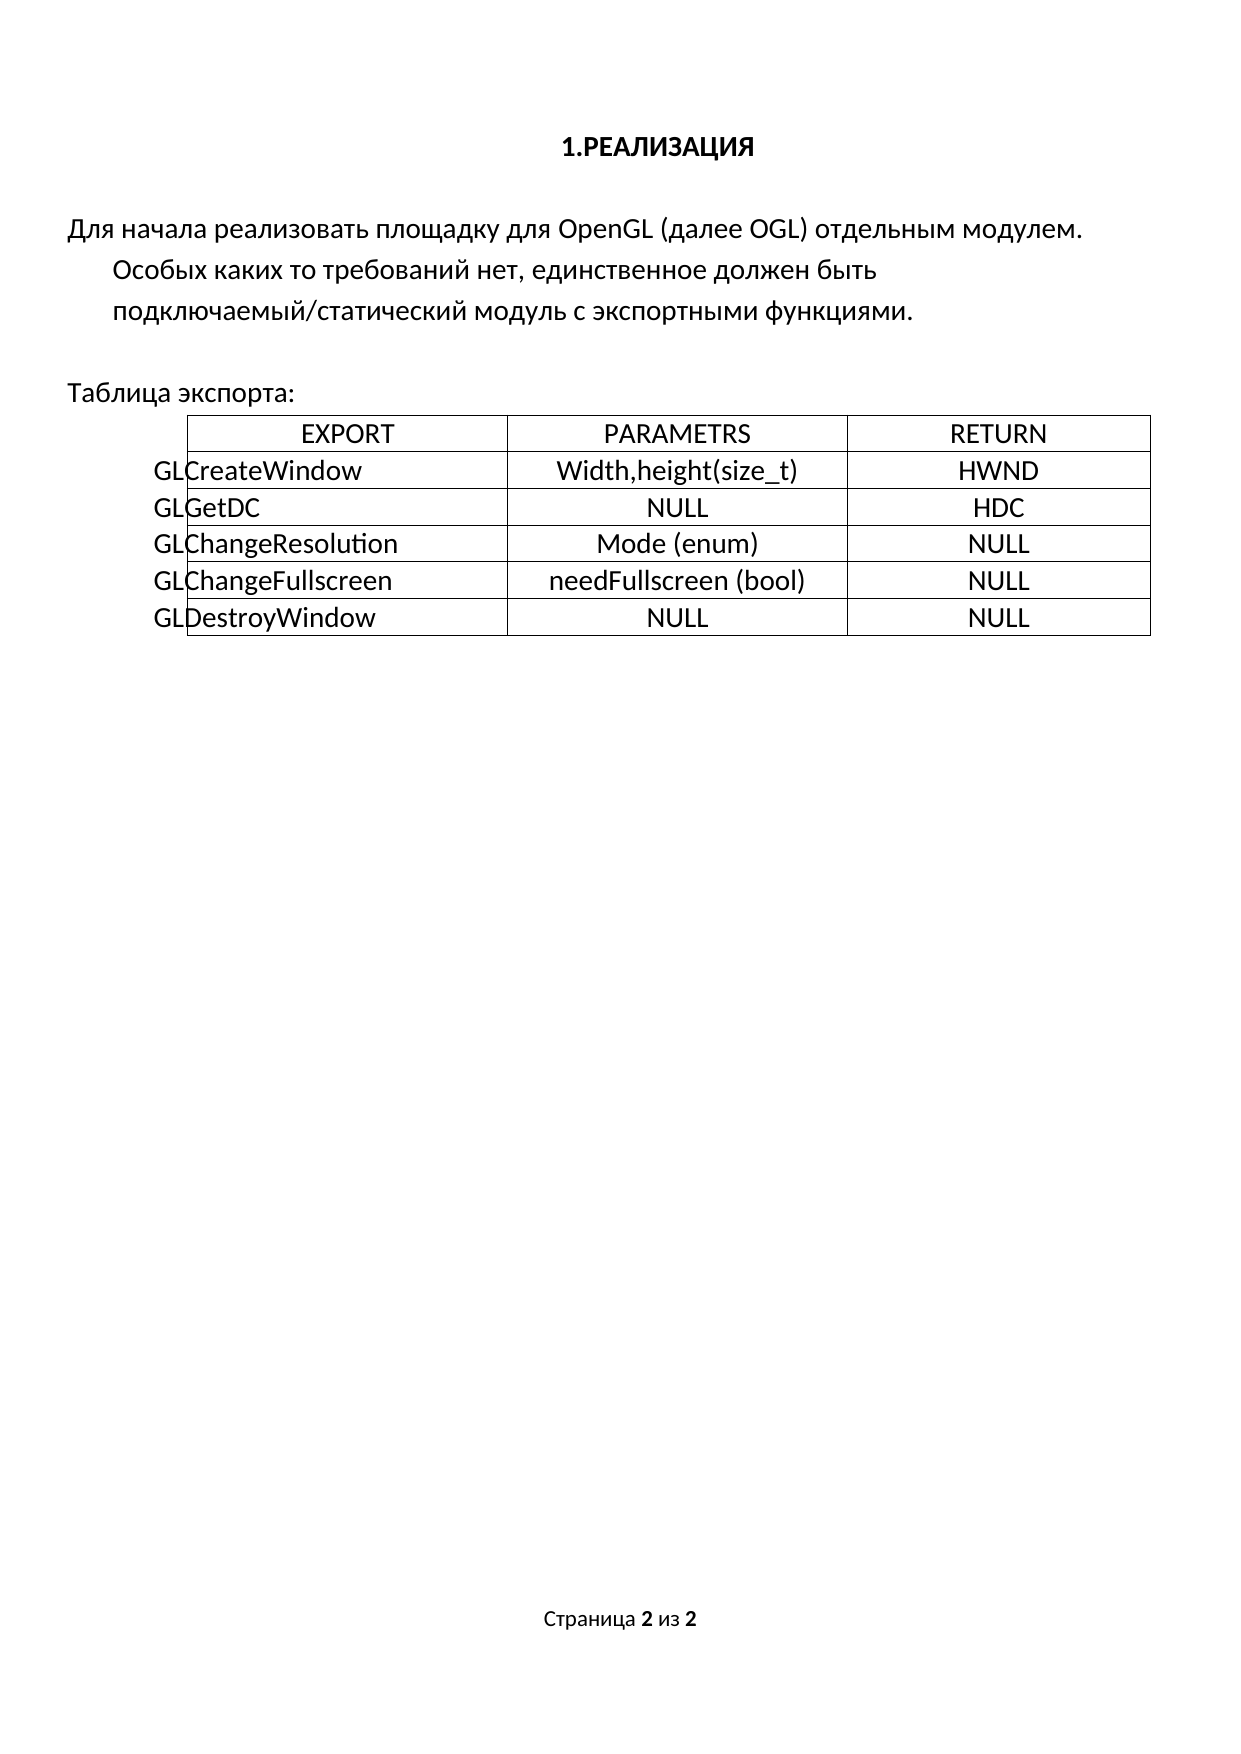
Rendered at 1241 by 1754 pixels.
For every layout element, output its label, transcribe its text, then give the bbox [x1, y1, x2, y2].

text Таблица экспорта: [67, 374, 1128, 409]
table_cell GLCreateWindow [188, 452, 507, 488]
table_cell NULL [508, 489, 847, 524]
table_cell NULL [848, 599, 1150, 634]
table_cell GLChangeResolution [188, 526, 507, 561]
table_cell NULL [508, 599, 847, 634]
text Для начала реализовать площадку для OpenGL (далее OGL) отдельным модулем. Особых каких то требований нет, единственное должен быть подключаемый/статический модуль с экспортными функциями. [67, 210, 1128, 327]
table_cell GLChangeFullscreen [188, 562, 507, 598]
table_cell GLGetDC [188, 489, 507, 524]
table_header PARAMETRS [508, 416, 847, 451]
table_cell NULL [848, 562, 1150, 598]
table_cell HWND [848, 452, 1150, 488]
table_header EXPORT [188, 416, 507, 451]
table_cell needFullscreen (bool) [508, 562, 847, 598]
table_cell Mode (enum) [508, 526, 847, 561]
table_cell NULL [848, 526, 1150, 561]
table_cell GLDestroyWindow [188, 599, 507, 634]
table_cell HDC [848, 489, 1150, 524]
table_header RETURN [848, 416, 1150, 451]
table_cell Width,height(size_t) [508, 452, 847, 488]
text 1.РЕАЛИЗАЦИЯ [187, 128, 1128, 164]
